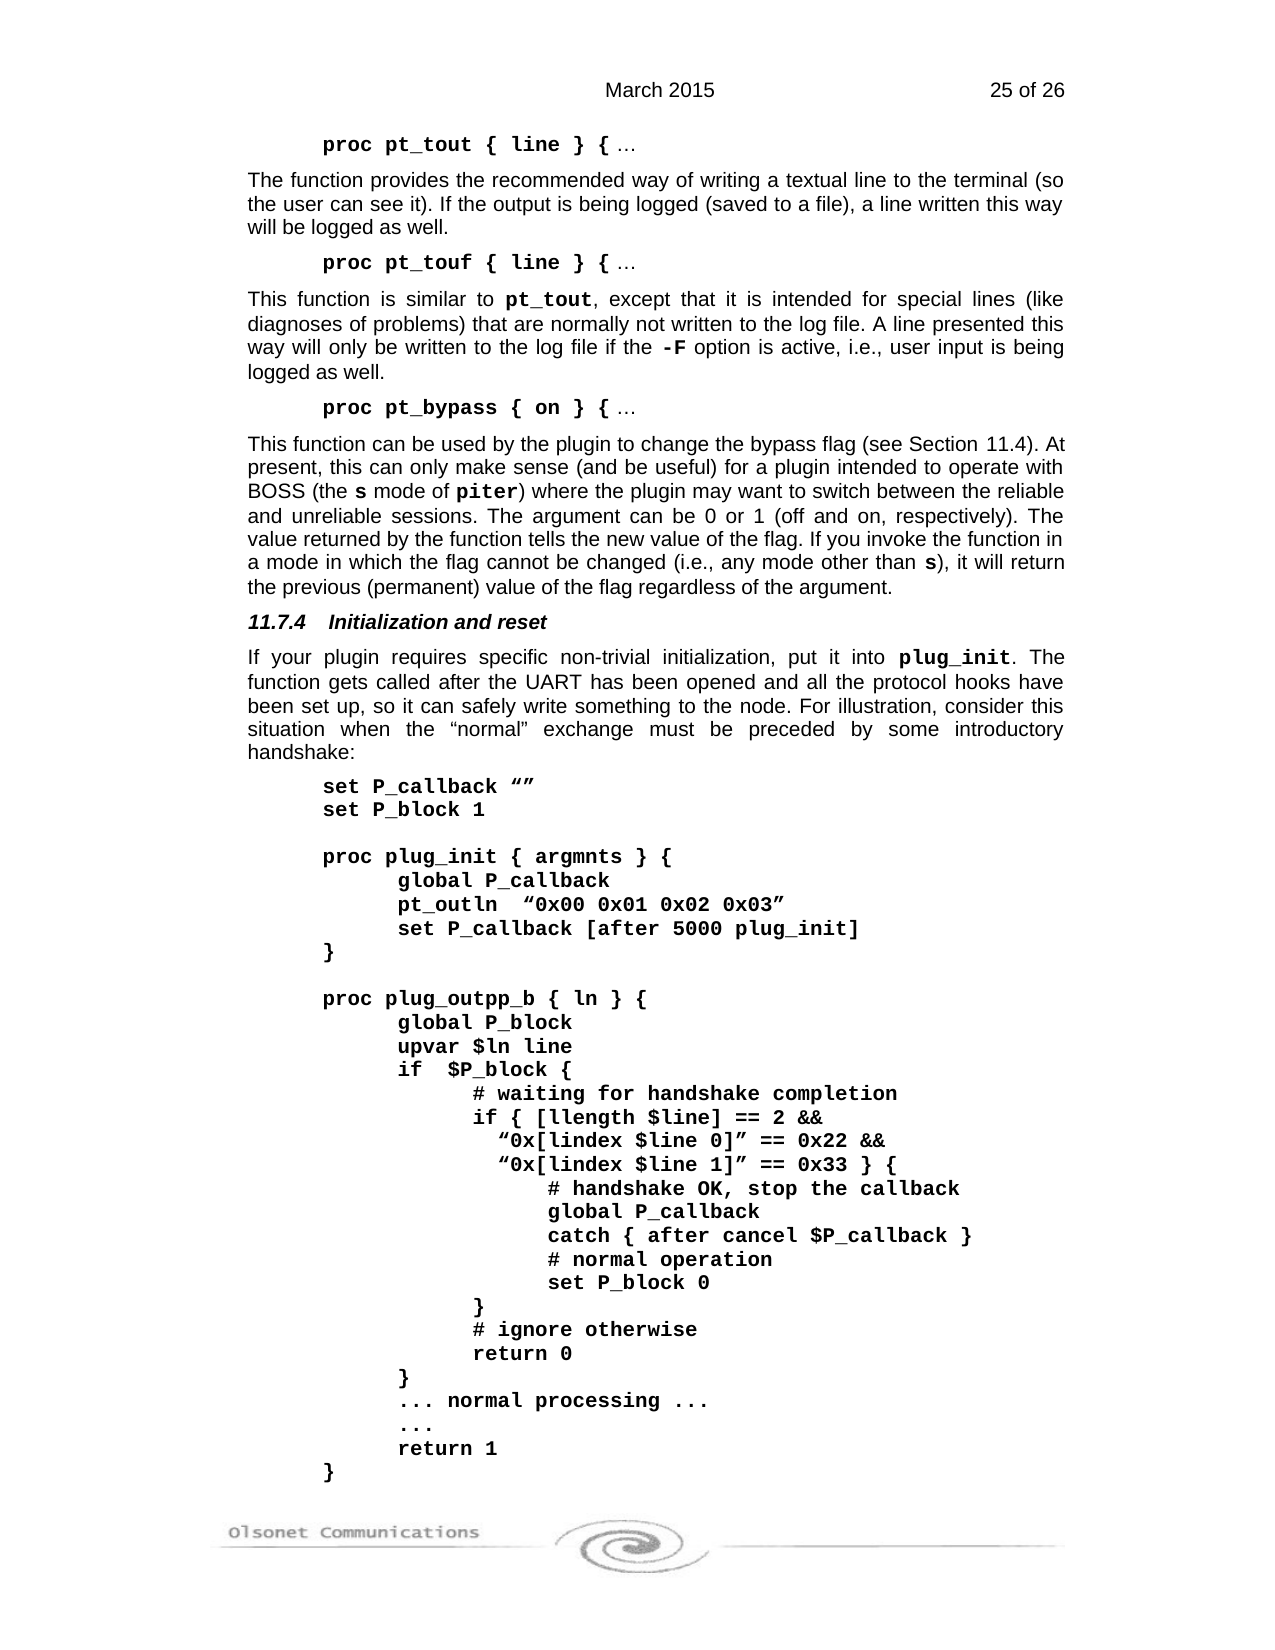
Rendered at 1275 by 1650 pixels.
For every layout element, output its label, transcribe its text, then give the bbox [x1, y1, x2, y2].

text if { [llength $line] == 2 && [247, 1107, 1065, 1130]
text proc pt_bypass { on } { … [247, 396, 1065, 421]
text ... [247, 1414, 1065, 1438]
text pt_outln “0x00 0x01 0x02 0x03” [247, 894, 1065, 917]
text “0x[lindex $line 1]” == 0x33 } { [247, 1154, 1065, 1178]
text proc plug_init { argmnts } { [247, 847, 1065, 870]
text The function provides the recommended way of writing a textual line to the terminal (so the user can see it). If the output is being logged (saved to a file), a line written this way will be logged as well. [247, 169, 1065, 239]
text global P_block [247, 1012, 1065, 1036]
text upvar $ln line [247, 1036, 1065, 1059]
text # normal operation [247, 1248, 1065, 1272]
text set P_block 1 [247, 799, 1065, 823]
text # ignore otherwise [247, 1319, 1065, 1343]
text global P_callback [247, 1201, 1065, 1225]
text proc pt_touf { line } { … [247, 251, 1065, 276]
text If your plugin requires specific non-trivial initialization, put it into plug_init. The function gets called after the UART has been opened and all the protocol hooks have been set up, so it can safely write something to the node. For illustration, consider this situation when the “normal” exchange must be preceded by some introductory handshake: [247, 646, 1065, 764]
text proc plug_outpp_b { ln } { [247, 988, 1065, 1012]
text # handshake OK, stop the callback [247, 1178, 1065, 1201]
text proc pt_tout { line } { … [247, 132, 1065, 157]
text global P_callback [247, 870, 1065, 894]
text } [247, 1296, 1065, 1319]
text if $P_block { [247, 1059, 1065, 1083]
text } [247, 1461, 1065, 1485]
text } [247, 1367, 1065, 1390]
text set P_callback “” [247, 776, 1065, 799]
picture [210, 1504, 1065, 1596]
text return 0 [247, 1343, 1065, 1367]
text This function can be used by the plugin to change the bypass flag (see Section 11.4). At present, this can only make sense (and be useful) for a plugin intended to operate with BOSS (the s mode of piter) where the plugin may want to switch between the reliable and unreliable sessions. The argument can be 0 or 1 (off and on, respectively). The value returned by the function tells the new value of the flag. If you invoke the function in a mode in which the flag cannot be changed (i.e., any mode other than s), it will return the previous (permanent) value of the flag regardless of the argument. [247, 433, 1065, 599]
text This function is similar to pt_tout, except that it is intended for special lines (like diagnoses of problems) that are normally not written to the log file. A line presented this way will only be written to the log file if the -F option is active, i.e., user input is being logged as well. [247, 287, 1065, 384]
text # waiting for handshake completion [247, 1083, 1065, 1107]
text catch { after cancel $P_callback } [247, 1225, 1065, 1248]
text “0x[lindex $line 0]” == 0x22 && [247, 1130, 1065, 1154]
subtitle Initialization and reset [248, 611, 1065, 634]
text set P_block 0 [247, 1272, 1065, 1296]
text } [247, 941, 1065, 965]
text set P_callback [after 5000 plug_init] [247, 917, 1065, 941]
text return 1 [247, 1438, 1065, 1461]
text ... normal processing ... [247, 1390, 1065, 1414]
